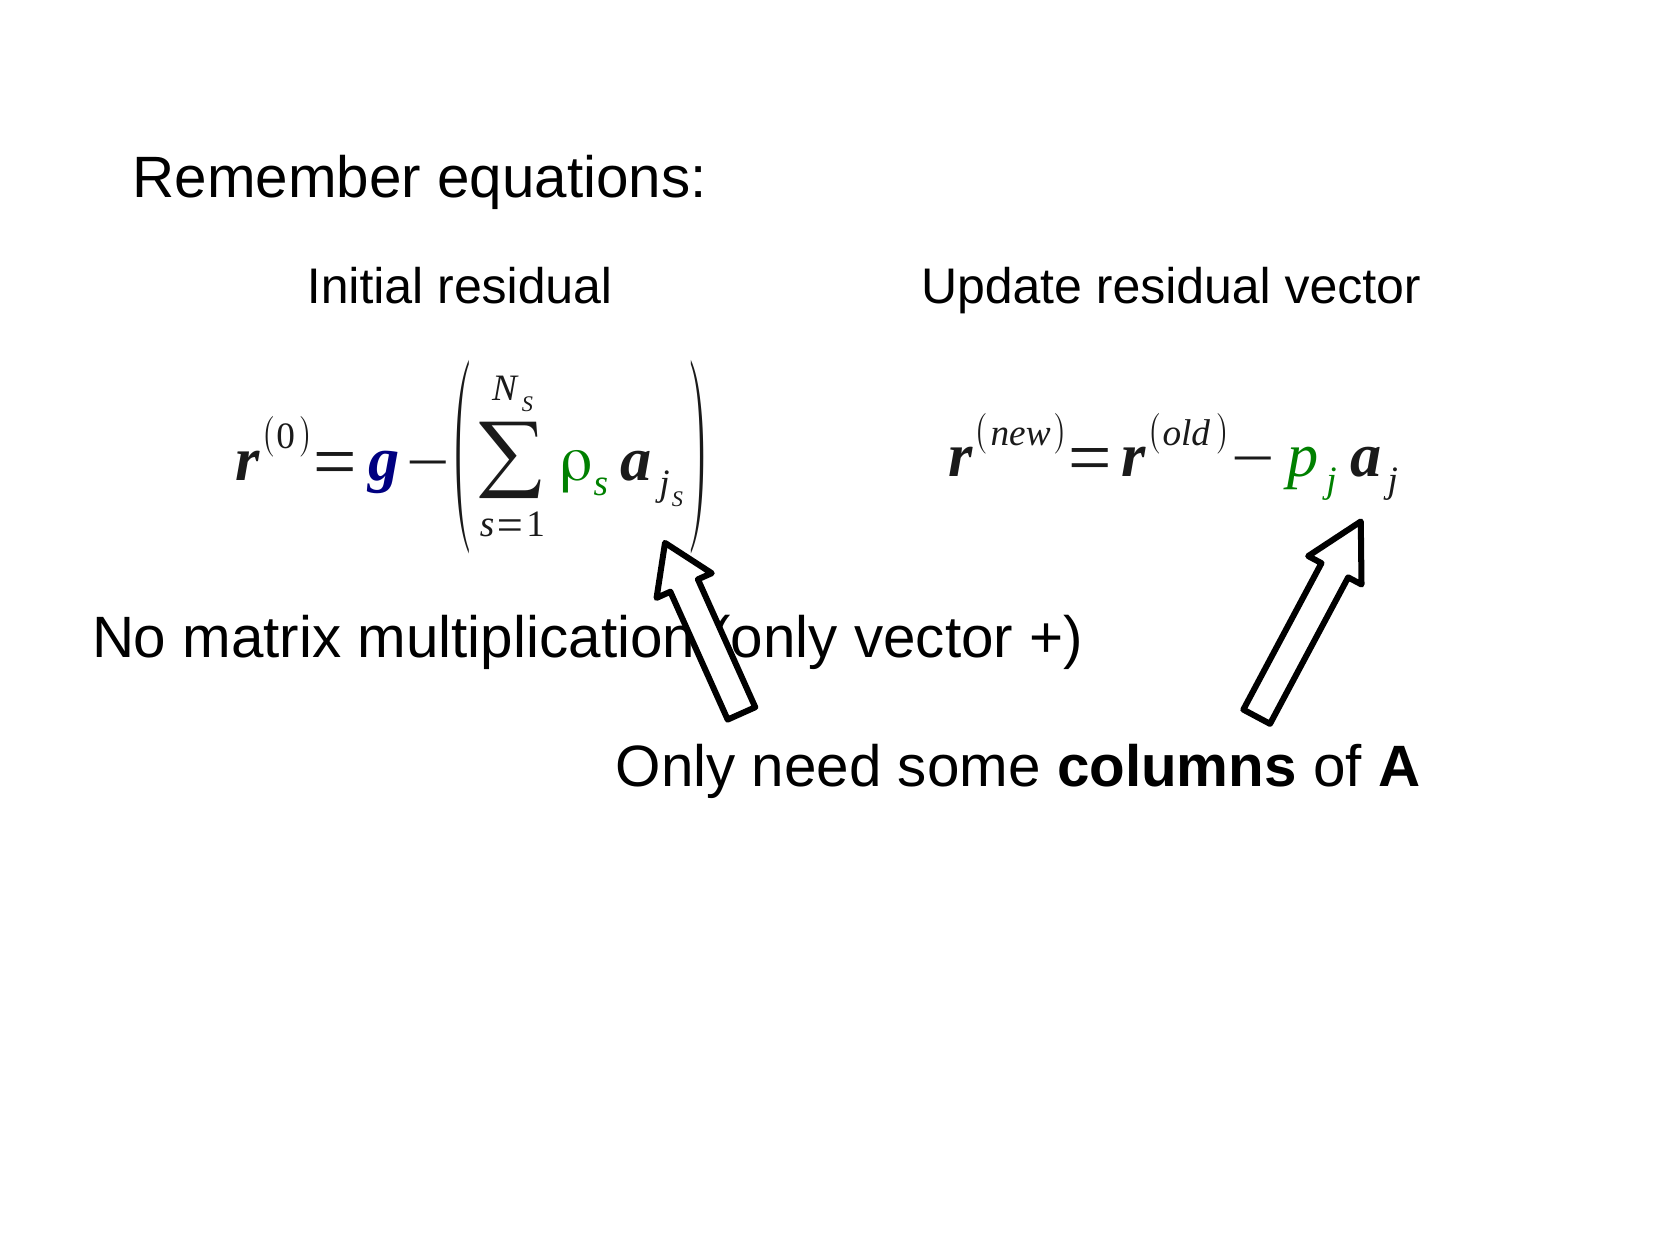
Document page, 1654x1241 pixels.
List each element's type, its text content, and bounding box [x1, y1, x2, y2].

text_box Remember equations: [117, 137, 722, 226]
chart [225, 356, 715, 557]
text_box Initial residual [292, 250, 627, 328]
text_box [1243, 521, 1362, 724]
text_box Only need some columns of A [601, 726, 1435, 817]
chart [937, 410, 1404, 503]
text_box No matrix multiplication (only vector +) [77, 597, 712, 686]
text_box No matrix multiplication (only vector +) [707, 597, 1189, 686]
text_box [656, 542, 756, 720]
text_box Update residual vector [906, 250, 1435, 328]
